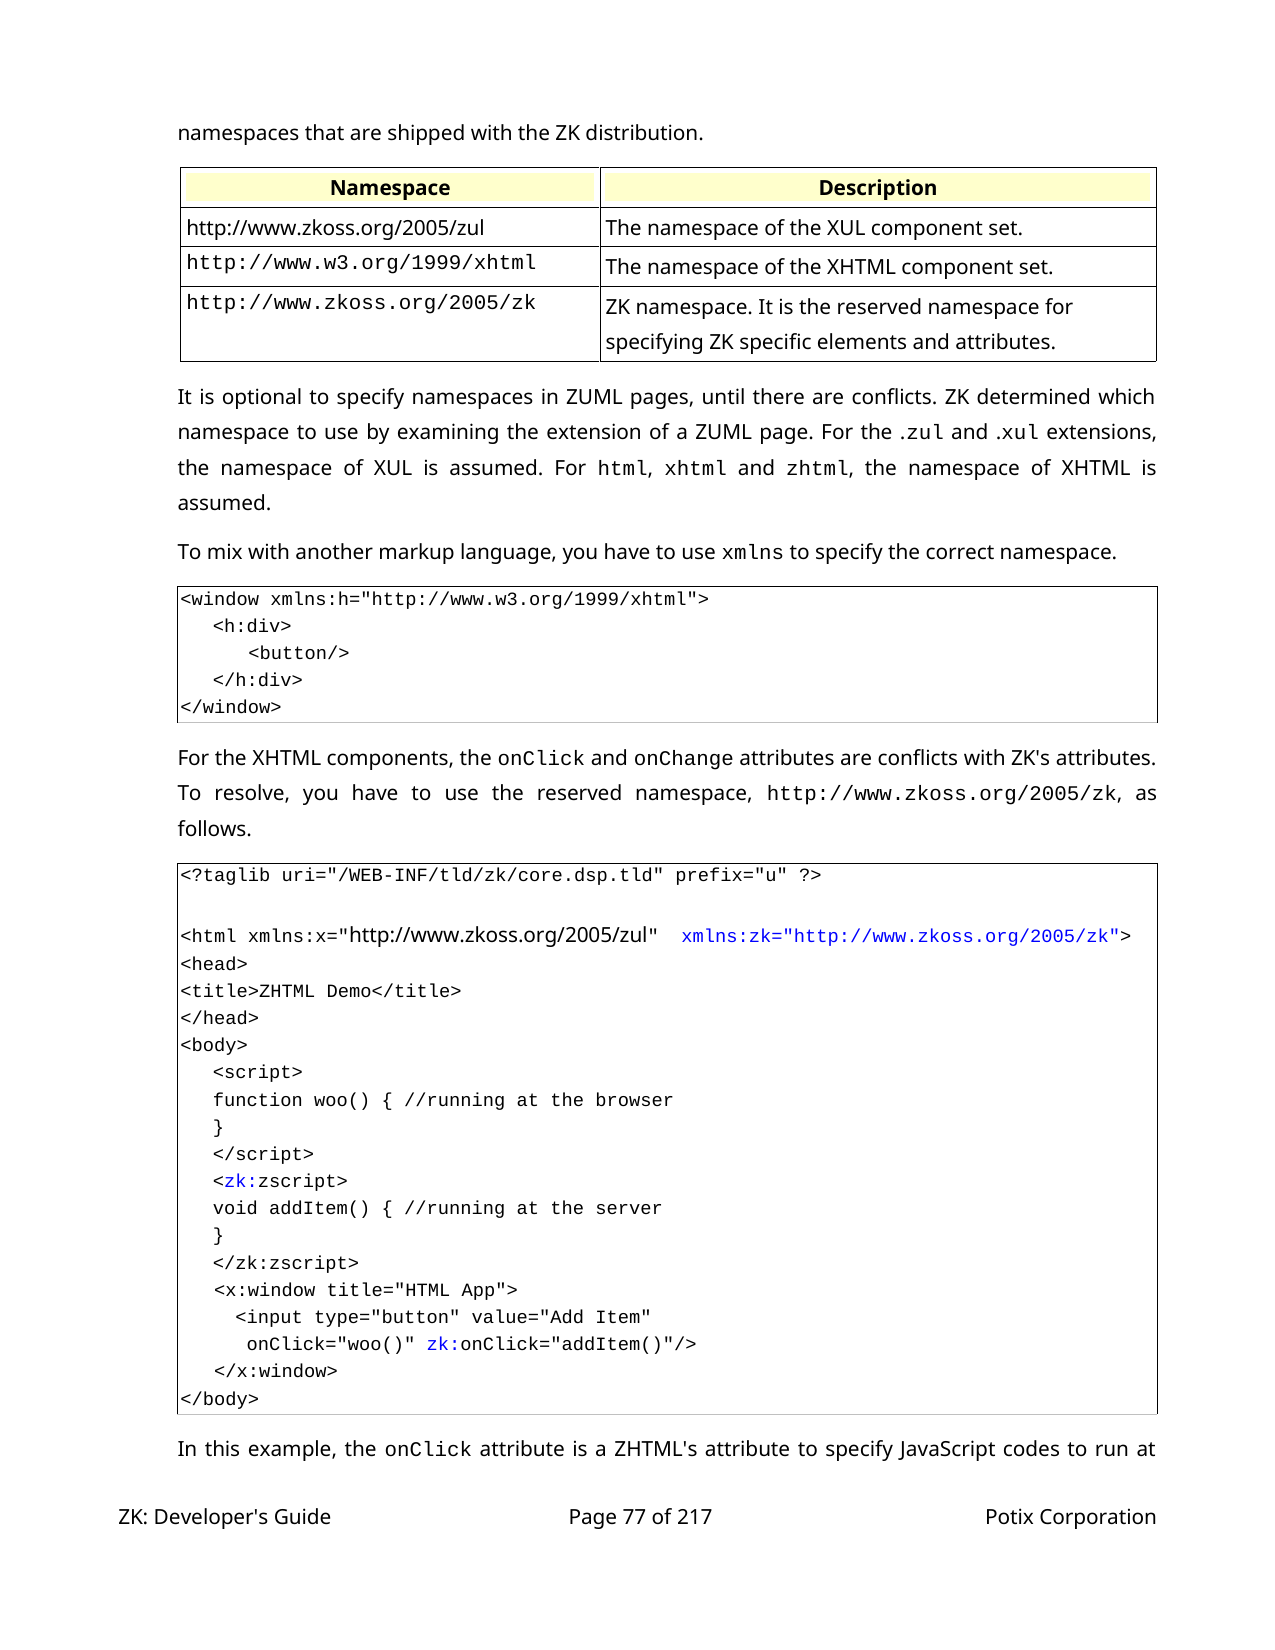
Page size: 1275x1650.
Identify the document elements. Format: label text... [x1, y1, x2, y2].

text </zk:zscript> [178, 1251, 1157, 1275]
text </window> [178, 695, 1157, 722]
table_cell The namespace of the XUL component set. [601, 208, 1156, 246]
text </h:div> [178, 668, 1157, 692]
text <x:window title="HTML App"> [178, 1278, 1157, 1302]
text </body> [178, 1386, 1157, 1414]
text void addItem() { //running at the server [178, 1196, 1157, 1220]
text <script> [178, 1060, 1157, 1084]
text <input type="button" value="Add Item" [178, 1305, 1157, 1329]
table_cell The namespace of the XHTML component set. [601, 247, 1156, 286]
text </x:window> [178, 1359, 1157, 1383]
table_cell http://www.w3.org/1999/xhtml [181, 247, 599, 286]
text To mix with another markup language, you have to use xmlns to specify the correct namespace. [177, 537, 1157, 566]
text <window xmlns:h="http://www.w3.org/1999/xhtml"> [178, 587, 1157, 611]
text onClick="woo()" zk:onClick="addItem()"/> [178, 1332, 1157, 1356]
text </head> [178, 1006, 1157, 1030]
text In this example, the onClick attribute is a ZHTML's attribute to specify JavaScript codes to run at [177, 1434, 1157, 1463]
table_header Namespace [181, 168, 599, 207]
table_cell http://www.zkoss.org/2005/zul [181, 208, 599, 246]
text <title>ZHTML Demo</title> [178, 979, 1157, 1003]
table_header Description [601, 168, 1156, 207]
text namespaces that are shipped with the ZK distribution. [177, 118, 1157, 146]
text <button/> [178, 641, 1157, 665]
text <body> [178, 1033, 1157, 1057]
text It is optional to specify namespaces in ZUML pages, until there are conflicts. ZK determined which namespace to use by examining the extension of a ZUML page. For the .zul and .xul extensions, the namespace of XUL is assumed. For html, xhtml and zhtml, the namespace of XHTML is assumed. [177, 382, 1157, 517]
text <h:div> [178, 613, 1157, 638]
text <zk:zscript> [178, 1169, 1157, 1193]
text For the XHTML components, the onClick and onChange attributes are conflicts with ZK's attributes. To resolve, you have to use the reserved namespace, http://www.zkoss.org/2005/zk, as follows. [177, 743, 1157, 842]
text } [178, 1223, 1157, 1248]
table_cell ZK namespace. It is the reserved namespace for specifying ZK specific elements and attributes. [601, 287, 1156, 361]
text } [178, 1114, 1157, 1139]
text <?taglib uri="/WEB-INF/tld/zk/core.dsp.tld" prefix="u" ?> [178, 864, 1157, 887]
text function woo() { //running at the browser [178, 1087, 1157, 1112]
text </script> [178, 1142, 1157, 1166]
text <html xmlns:x="http://www.zkoss.org/2005/zul" xmlns:zk="http://www.zkoss.org/2005/zk"> [178, 917, 1157, 948]
text <head> [178, 951, 1157, 976]
table_cell http://www.zkoss.org/2005/zk [181, 287, 599, 361]
